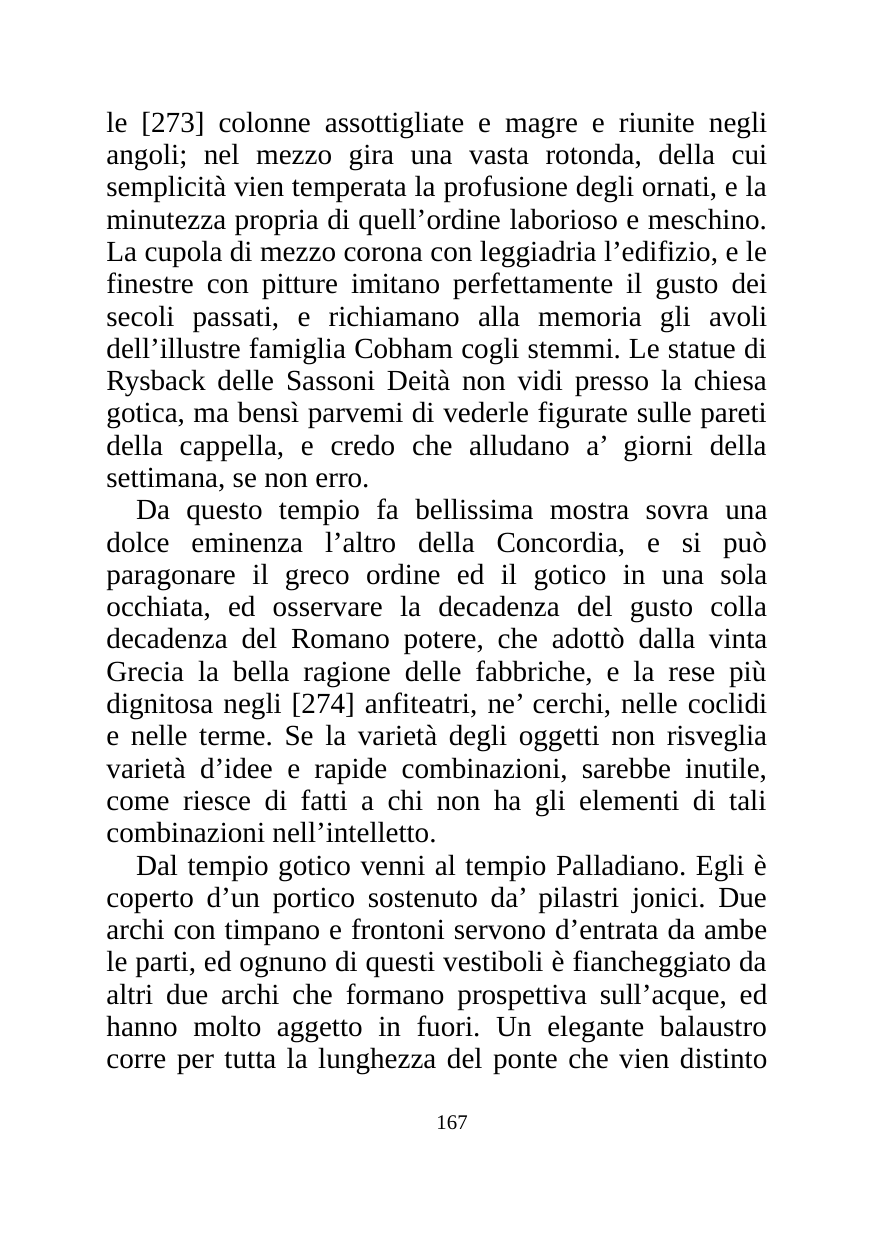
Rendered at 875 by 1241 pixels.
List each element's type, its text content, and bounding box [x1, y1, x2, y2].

text Da questo tempio fa bellissima mostra sovra una dolce eminenza l’altro della Concordia, e si può paragonare il greco ordine ed il gotico in una sola occhiata, ed osservare la decadenza del gusto colla decadenza del Romano potere, che adottò dalla vinta Grecia la bella ragione delle fabbriche, e la rese più dignitosa negli [274] anfiteatri, ne’ cerchi, nelle coclidi e nelle terme. Se la varietà degli oggetti non risveglia varietà d’idee e rapide combinazioni, sarebbe inutile, come riesce di fatti a chi non ha gli elementi di tali combinazioni nell’intelletto. [106, 494, 768, 849]
text le [273] colonne assottigliate e magre e riunite negli angoli; nel mezzo gira una vasta rotonda, della cui semplicità vien temperata la profusione degli ornati, e la minutezza propria di quell’ordine laborioso e meschino. La cupola di mezzo corona con leggiadria l’edifizio, e le finestre con pitture imitano perfettamente il gusto dei secoli passati, e richiamano alla memoria gli avoli dell’illustre famiglia Cobham cogli stemmi. Le statue di Rysback delle Sassoni Deità non vidi presso la chiesa gotica, ma bensì parvemi di vederle figurate sulle pareti della cappella, e credo che alludano a’ giorni della settimana, se non erro. [106, 106, 768, 494]
text Dal tempio gotico venni al tempio Palladiano. Egli è coperto d’un portico sostenuto da’ pilastri jonici. Due archi con timpano e frontoni servono d’entrata da ambe le parti, ed ognuno di questi vestiboli è fiancheggiato da altri due archi che formano prospettiva sull’acque, ed hanno molto aggetto in fuori. Un elegante balaustro corre per tutta la lunghezza del ponte che vien distinto [106, 849, 768, 1075]
